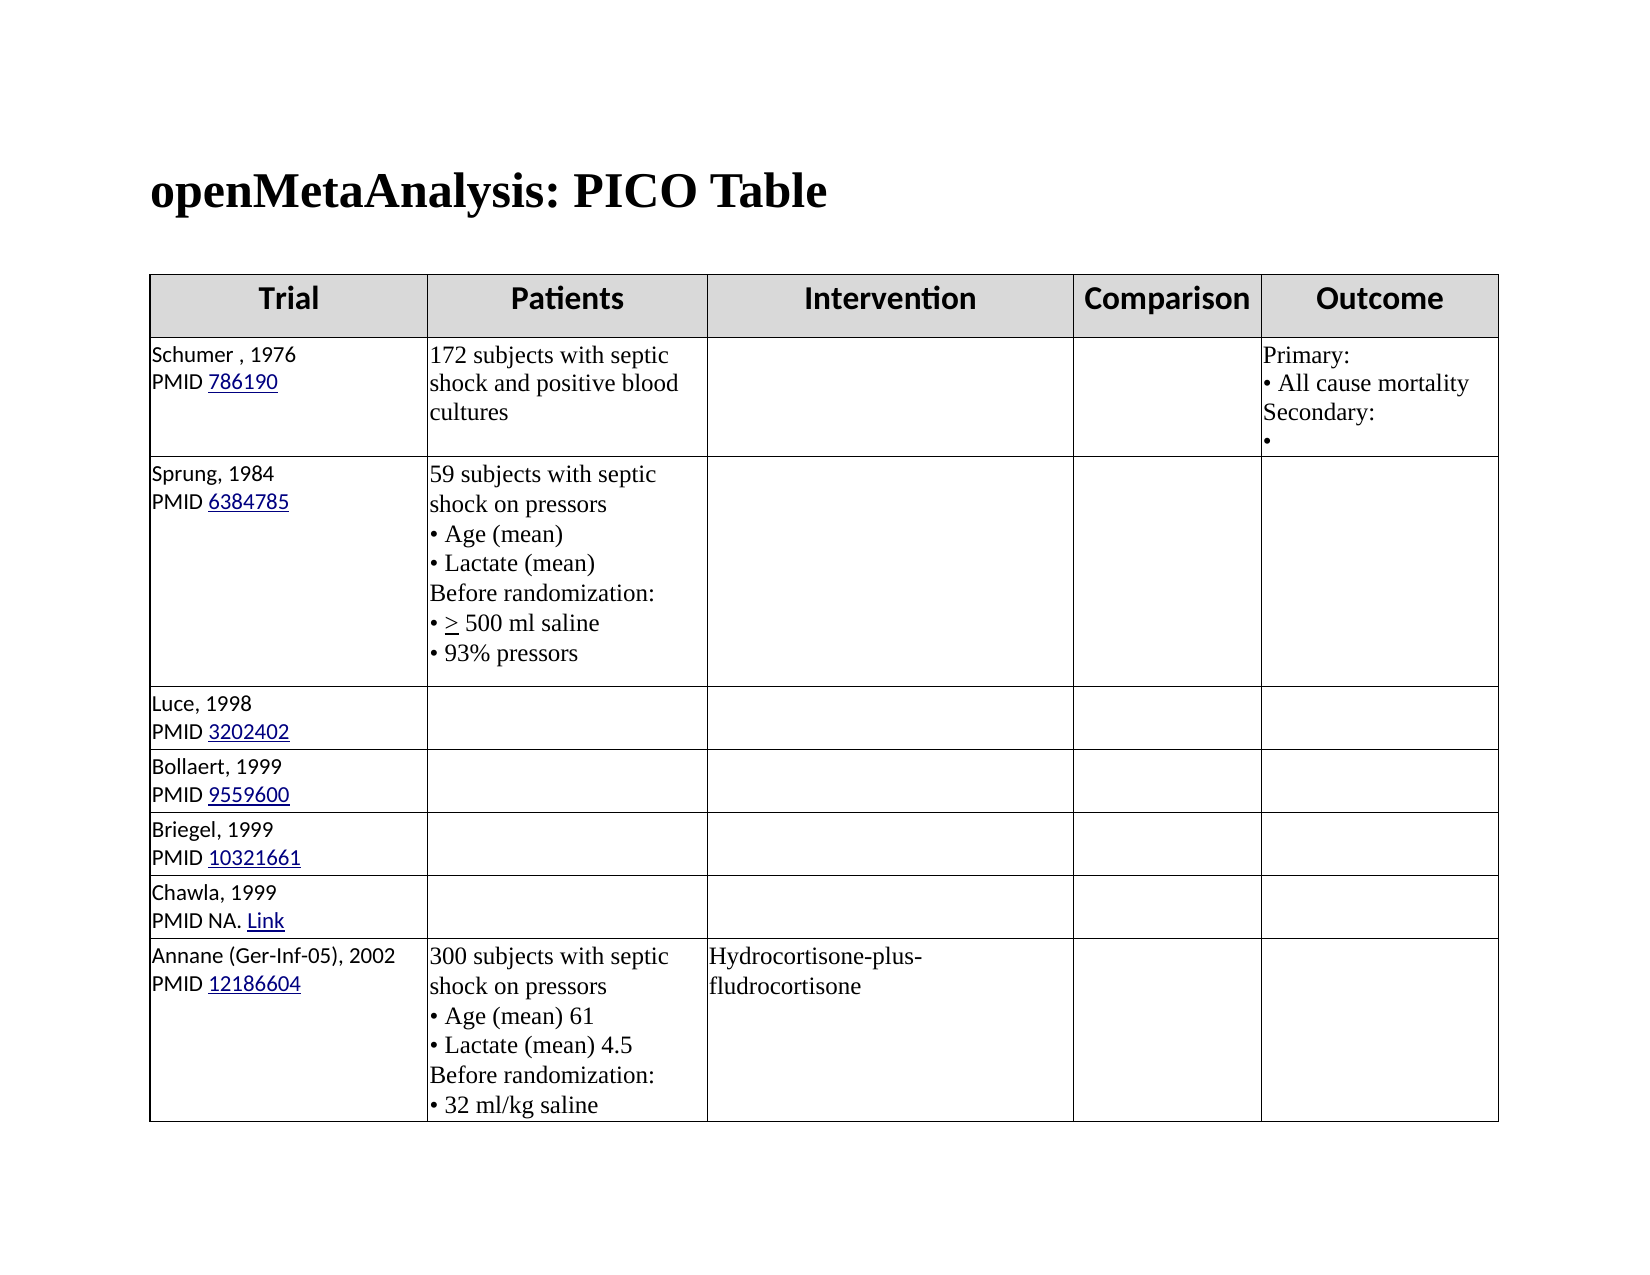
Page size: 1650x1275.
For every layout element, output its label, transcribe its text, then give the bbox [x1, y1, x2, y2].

table_cell Chawla, 1999 PMID NA. Link [151, 876, 427, 938]
table_cell [708, 457, 1073, 686]
table_cell Schumer , 1976 PMID 786190 [151, 338, 427, 456]
table_cell Sprung, 1984 PMID 6384785 [151, 457, 427, 686]
table_cell [1262, 750, 1498, 812]
table_header Patients [428, 275, 707, 337]
table_cell [1074, 876, 1261, 938]
table_cell [1262, 939, 1498, 1121]
table_cell Annane (Ger-Inf-05), 2002 PMID 12186604 [151, 939, 427, 1121]
table_cell Primary: • All cause mortality Secondary: • [1262, 338, 1498, 456]
table_cell 172 subjects with septic shock and positive blood cultures [428, 338, 707, 456]
table_cell [428, 687, 707, 749]
table_cell [1074, 687, 1261, 749]
table_cell 300 subjects with septic shock on pressors • Age (mean) 61 • Lactate (mean) 4.5 Before randomization: • 32 ml/kg saline [428, 939, 707, 1121]
table_cell [428, 813, 707, 875]
table_cell [1074, 457, 1261, 686]
table_cell [1074, 939, 1261, 1121]
table_cell [1262, 457, 1498, 686]
table_cell Luce, 1998 PMID 3202402 [151, 687, 427, 749]
table_cell Briegel, 1999 PMID 10321661 [151, 813, 427, 875]
text openMetaAnalysis: PICO Table [150, 160, 1500, 218]
table_cell [1262, 813, 1498, 875]
table_header Comparison [1074, 275, 1261, 337]
table_cell [708, 687, 1073, 749]
table_cell Hydrocortisone-plus-fludrocortisone [708, 939, 1073, 1121]
table_cell [428, 750, 707, 812]
table_cell [708, 876, 1073, 938]
table_header Outcome [1262, 275, 1498, 337]
table_cell [708, 813, 1073, 875]
table_cell [1074, 338, 1261, 456]
table_cell [708, 338, 1073, 456]
table_cell [1074, 750, 1261, 812]
table_cell [1074, 813, 1261, 875]
table_header Trial [151, 275, 427, 337]
table_header Intervention [708, 275, 1073, 337]
table_cell Bollaert, 1999 PMID 9559600 [151, 750, 427, 812]
table_cell [1262, 687, 1498, 749]
table_cell [428, 876, 707, 938]
table_cell 59 subjects with septic shock on pressors • Age (mean) • Lactate (mean) Before randomization: • > 500 ml saline • 93% pressors [428, 457, 707, 686]
table_cell [708, 750, 1073, 812]
table_cell [1262, 876, 1498, 938]
